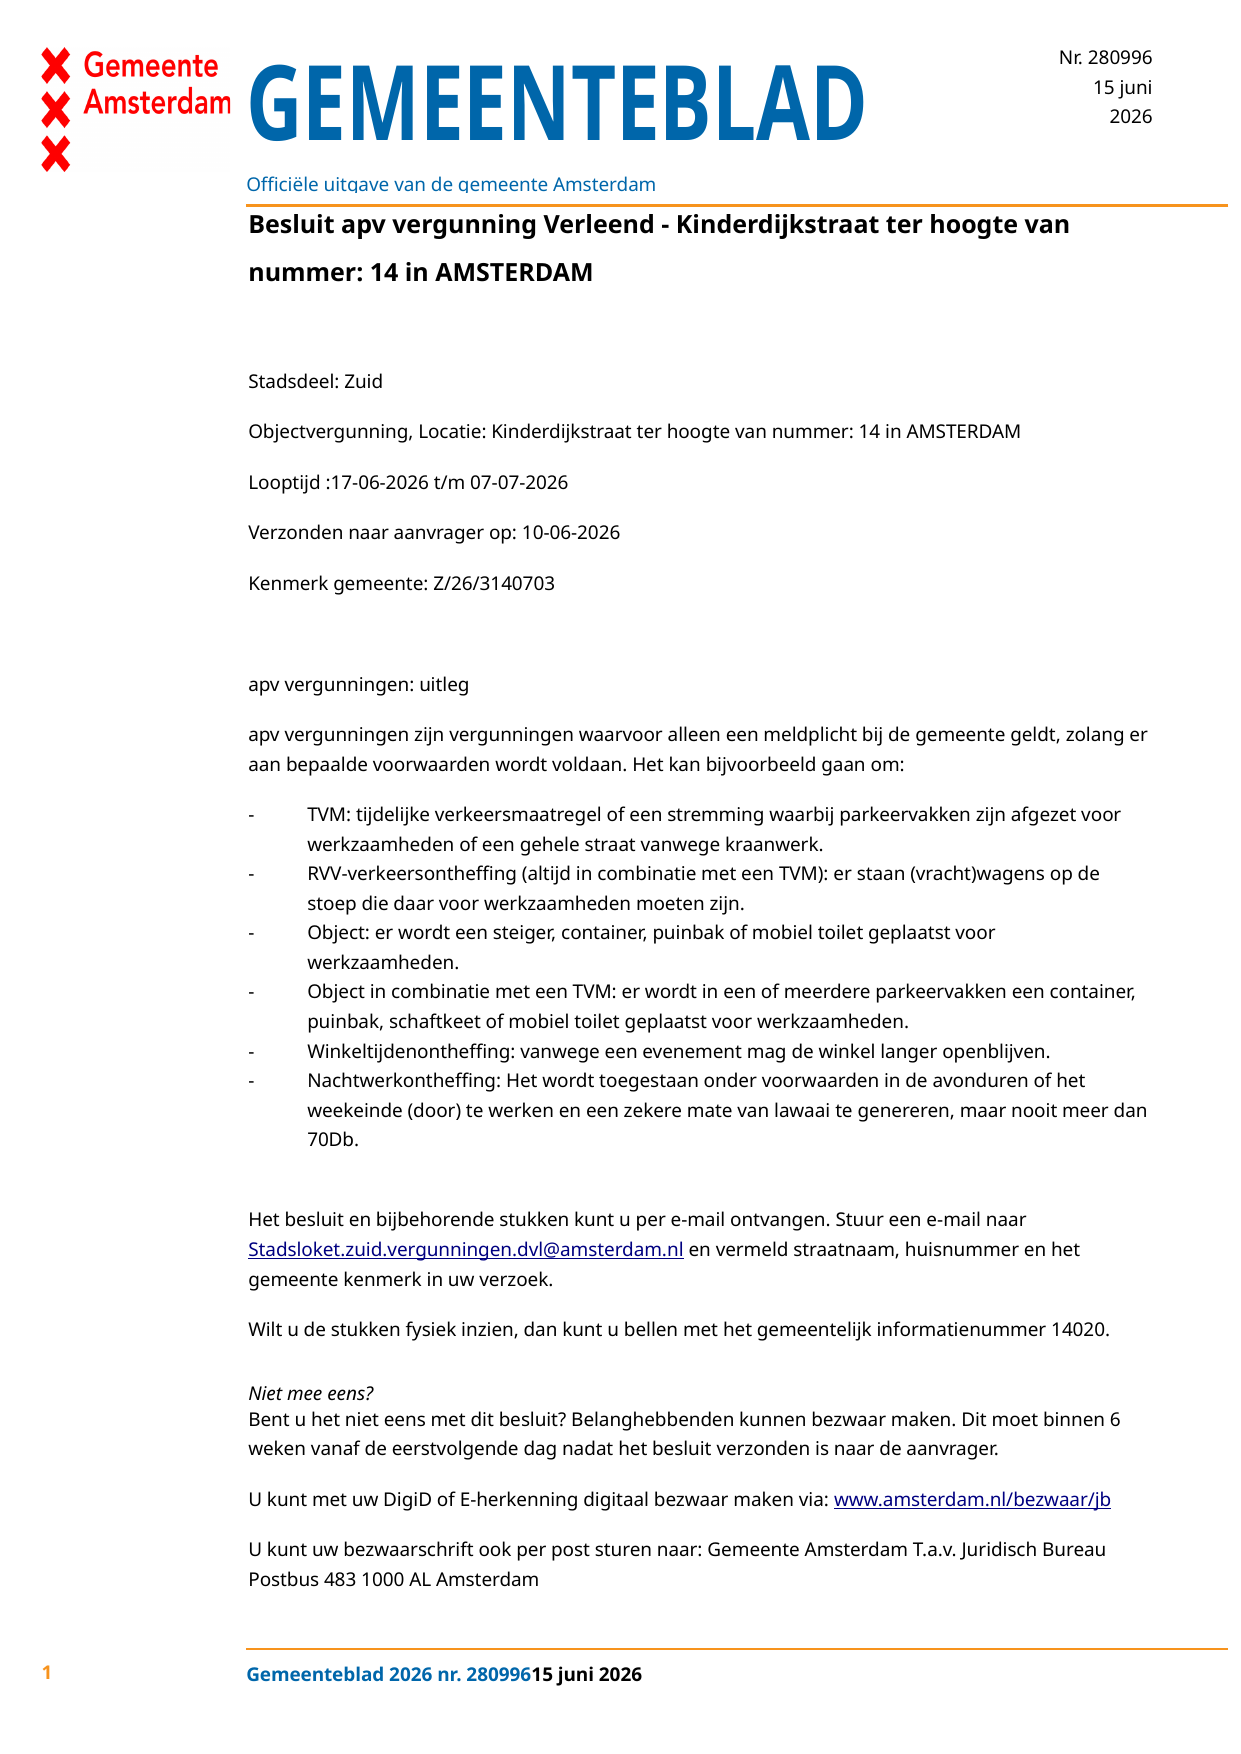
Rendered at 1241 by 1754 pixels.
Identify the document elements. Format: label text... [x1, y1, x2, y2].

text Looptijd :17-06-2026 t/m 07-07-2026 [248, 469, 1152, 495]
list TVM: tijdelijke verkeersmaatregel of een stremming waarbij parkeervakken zijn afgezet voor werkzaamheden of een gehele straat vanwege kraanwerk. [248, 801, 1152, 857]
text Objectvergunning, Locatie: Kinderdijkstraat ter hoogte van nummer: 14 in AMSTERDAM [248, 419, 1152, 444]
list Object in combinatie met een TVM: er wordt in een of meerdere parkeervakken een container, puinbak, schaftkeet of mobiel toilet geplaatst voor werkzaamheden. [248, 979, 1152, 1034]
list RVV-verkeersontheffing (altijd in combinatie met een TVM): er staan (vracht)wagens op de stoep die daar voor werkzaamheden moeten zijn. [248, 860, 1152, 916]
list Object: er wordt een steiger, container, puinbak of mobiel toilet geplaatst voor werkzaamheden. [248, 919, 1152, 975]
text Verzonden naar aanvrager op: 10-06-2026 [248, 519, 1152, 545]
text apv vergunningen: uitleg [248, 671, 1152, 697]
picture [41, 47, 231, 172]
text U kunt uw bezwaarschrift ook per post sturen naar: Gemeente Amsterdam T.a.v. Juridisch Bureau Postbus 483 1000 AL Amsterdam [248, 1536, 1152, 1592]
text apv vergunningen zijn vergunningen waarvoor alleen een meldplicht bij de gemeente geldt, zolang er aan bepaalde voorwaarden wordt voldaan. Het kan bijvoorbeeld gaan om: [248, 721, 1152, 777]
list Winkeltijdenontheffing: vanwege een evenement mag de winkel langer openblijven. [248, 1038, 1152, 1064]
list Nachtwerkontheffing: Het wordt toegestaan onder voorwaarden in de avonduren of het weekeinde (door) te werken en een zekere mate van lawaai te genereren, maar nooit meer dan 70Db. [248, 1067, 1152, 1152]
text Het besluit en bijbehorende stukken kunt u per e-mail ontvangen. Stuur een e-mail naar Stadsloket.zuid.vergunningen.dvl@amsterdam.nl en vermeld straatnaam, huisnummer en het gemeente kenmerk in uw verzoek. [248, 1207, 1152, 1292]
text Wilt u de stukken fysiek inzien, dan kunt u bellen met het gemeentelijk informatienummer 14020. [248, 1316, 1152, 1342]
text Niet mee eens? [248, 1380, 1152, 1406]
text Bent u het niet eens met dit besluit? Belanghebbenden kunnen bezwaar maken. Dit moet binnen 6 weken vanaf de eerstvolgende dag nadat het besluit verzonden is naar de aanvrager. [248, 1406, 1152, 1461]
text Besluit apv vergunning Verleend - Kinderdijkstraat ter hoogte van nummer: 14 in AMSTERDAM [248, 207, 1152, 288]
text U kunt met uw DigiD of E-herkenning digitaal bezwaar maken via: www.amsterdam.nl/bezwaar/jb [248, 1486, 1152, 1512]
text Stadsdeel: Zuid [248, 368, 1152, 394]
text Kenmerk gemeente: Z/26/3140703 [248, 570, 1152, 596]
